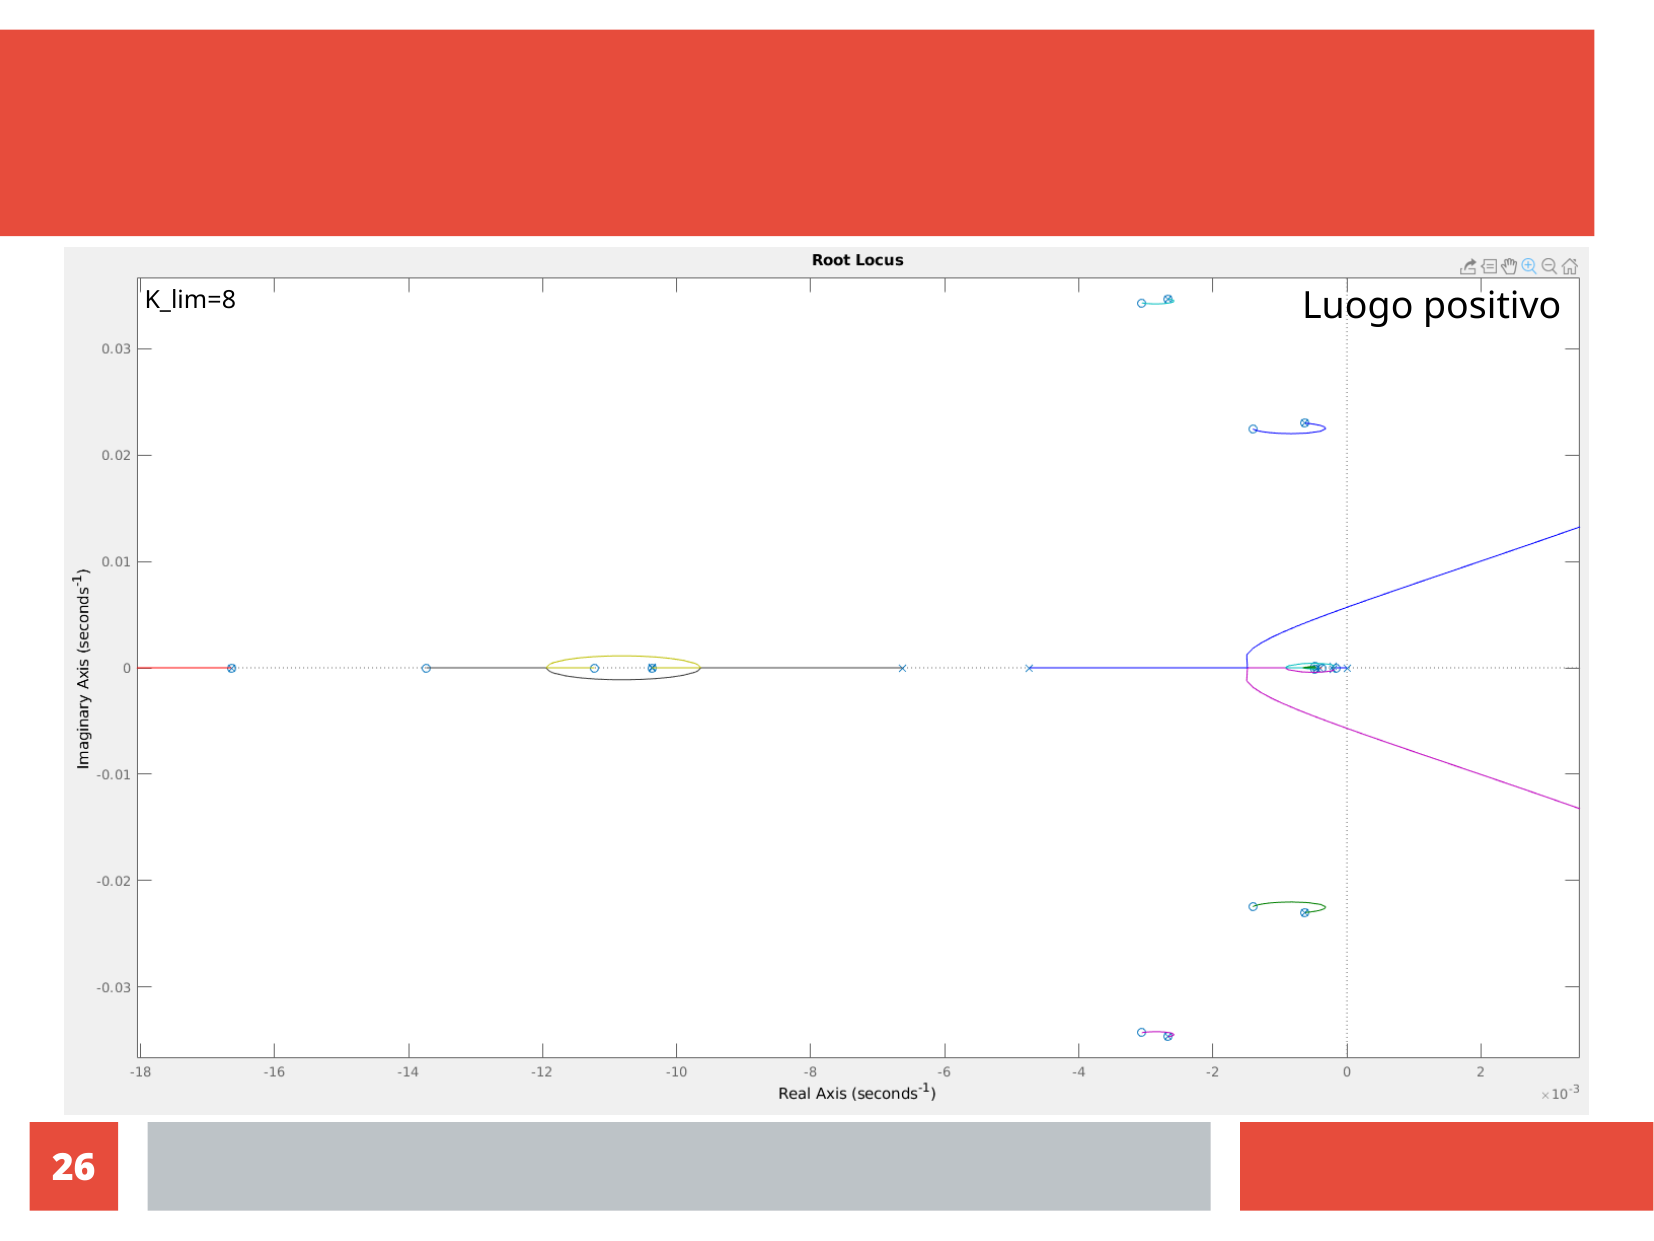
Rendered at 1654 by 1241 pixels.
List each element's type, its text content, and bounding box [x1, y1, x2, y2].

text_box K_lim=8 [129, 274, 497, 319]
text_box Luogo positivo [1287, 271, 1630, 331]
picture [64, 247, 1589, 1115]
